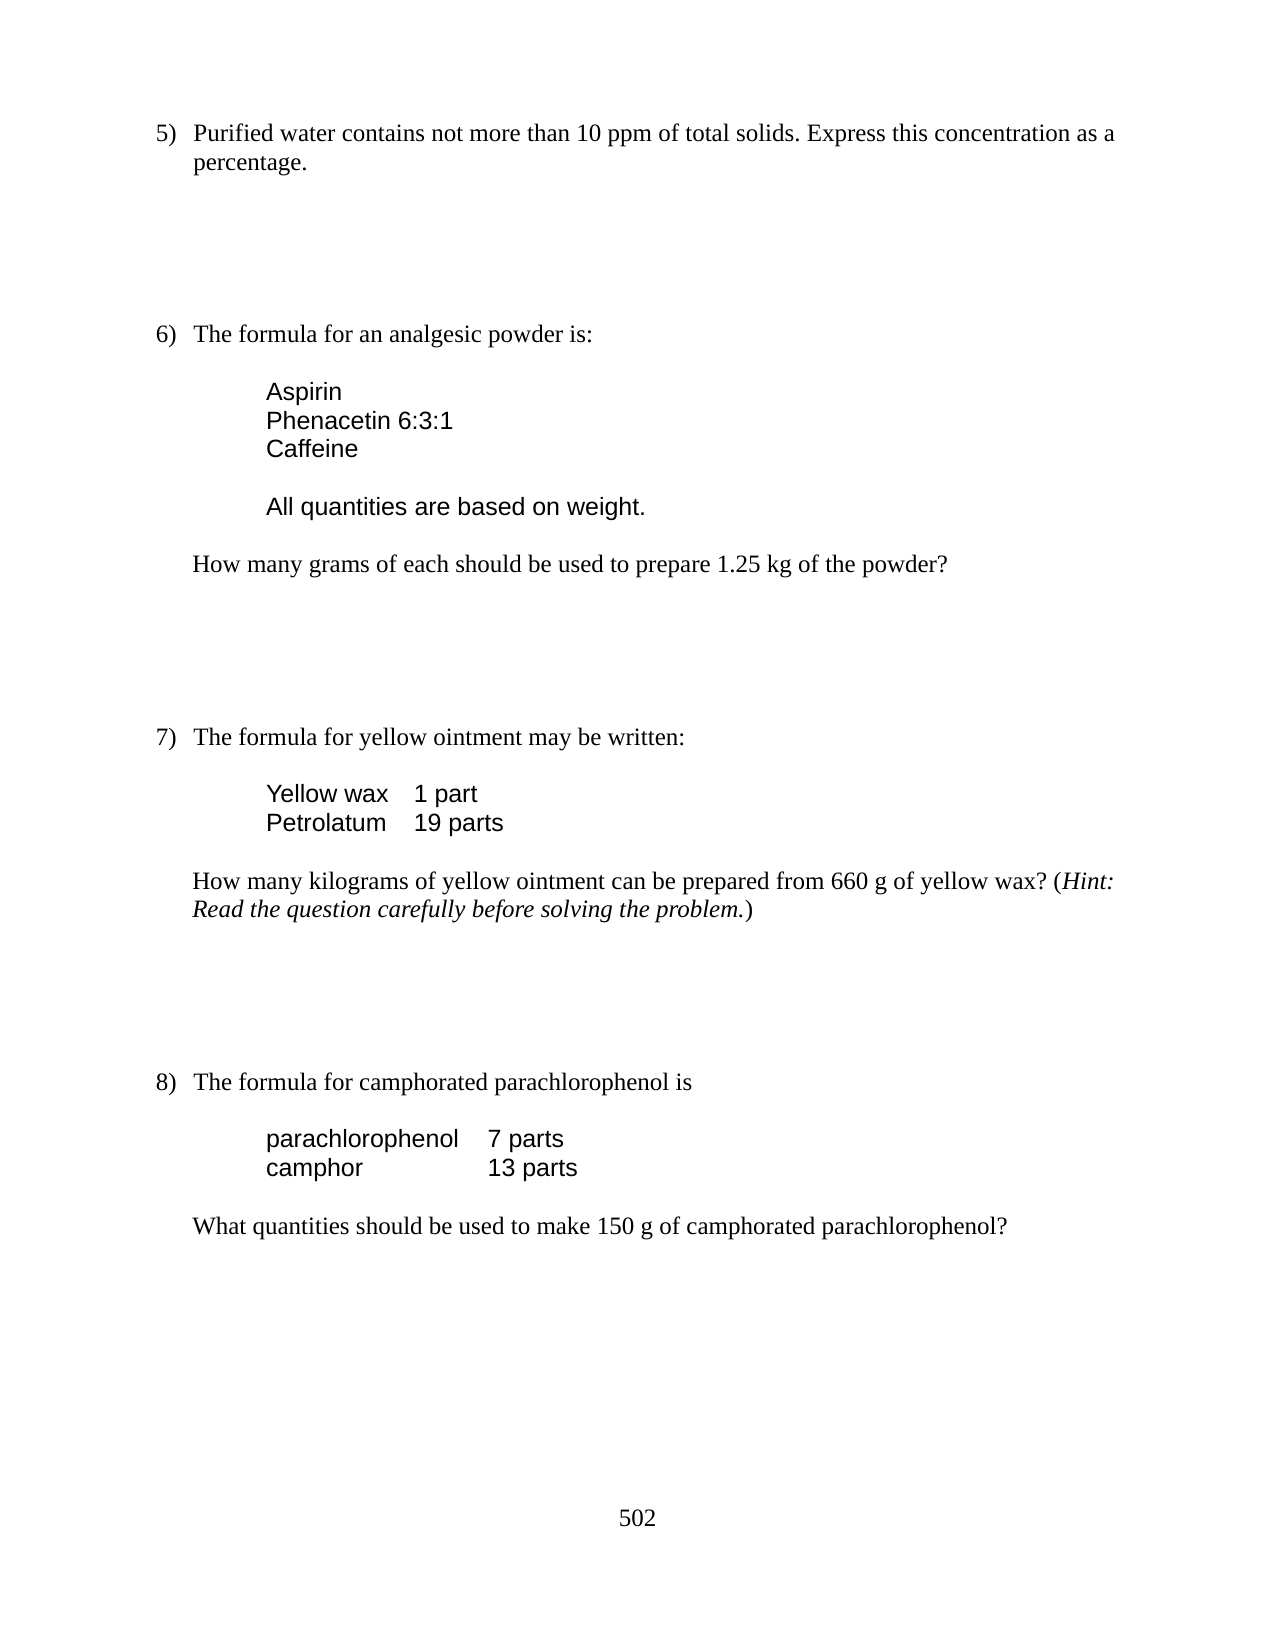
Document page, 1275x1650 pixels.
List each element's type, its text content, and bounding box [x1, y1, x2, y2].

text Aspirin [266, 377, 1157, 406]
list The formula for yellow ointment may be written: [156, 722, 1157, 751]
text parachlorophenol 7 parts [266, 1124, 1157, 1153]
text Caffeine [266, 434, 1157, 463]
text camphor 13 parts [266, 1153, 1157, 1182]
list The formula for camphorated parachlorophenol is [156, 1067, 1157, 1096]
list The formula for an analgesic powder is: [156, 319, 1157, 348]
text Petrolatum 19 parts [266, 808, 1157, 837]
text How many kilograms of yellow ointment can be prepared from 660 g of yellow wax? (Hint: Read the question carefully before solving the problem.) [192, 866, 1157, 923]
list Purified water contains not more than 10 ppm of total solids. Express this concentration as a percentage. [156, 118, 1157, 176]
text How many grams of each should be used to prepare 1.25 kg of the powder? [118, 549, 1157, 578]
text All quantities are based on weight. [266, 492, 1157, 521]
text What quantities should be used to make 150 g of camphorated parachlorophenol? [118, 1211, 1157, 1239]
text Yellow wax 1 part [266, 779, 1157, 808]
text Phenacetin 6:3:1 [266, 406, 1157, 434]
